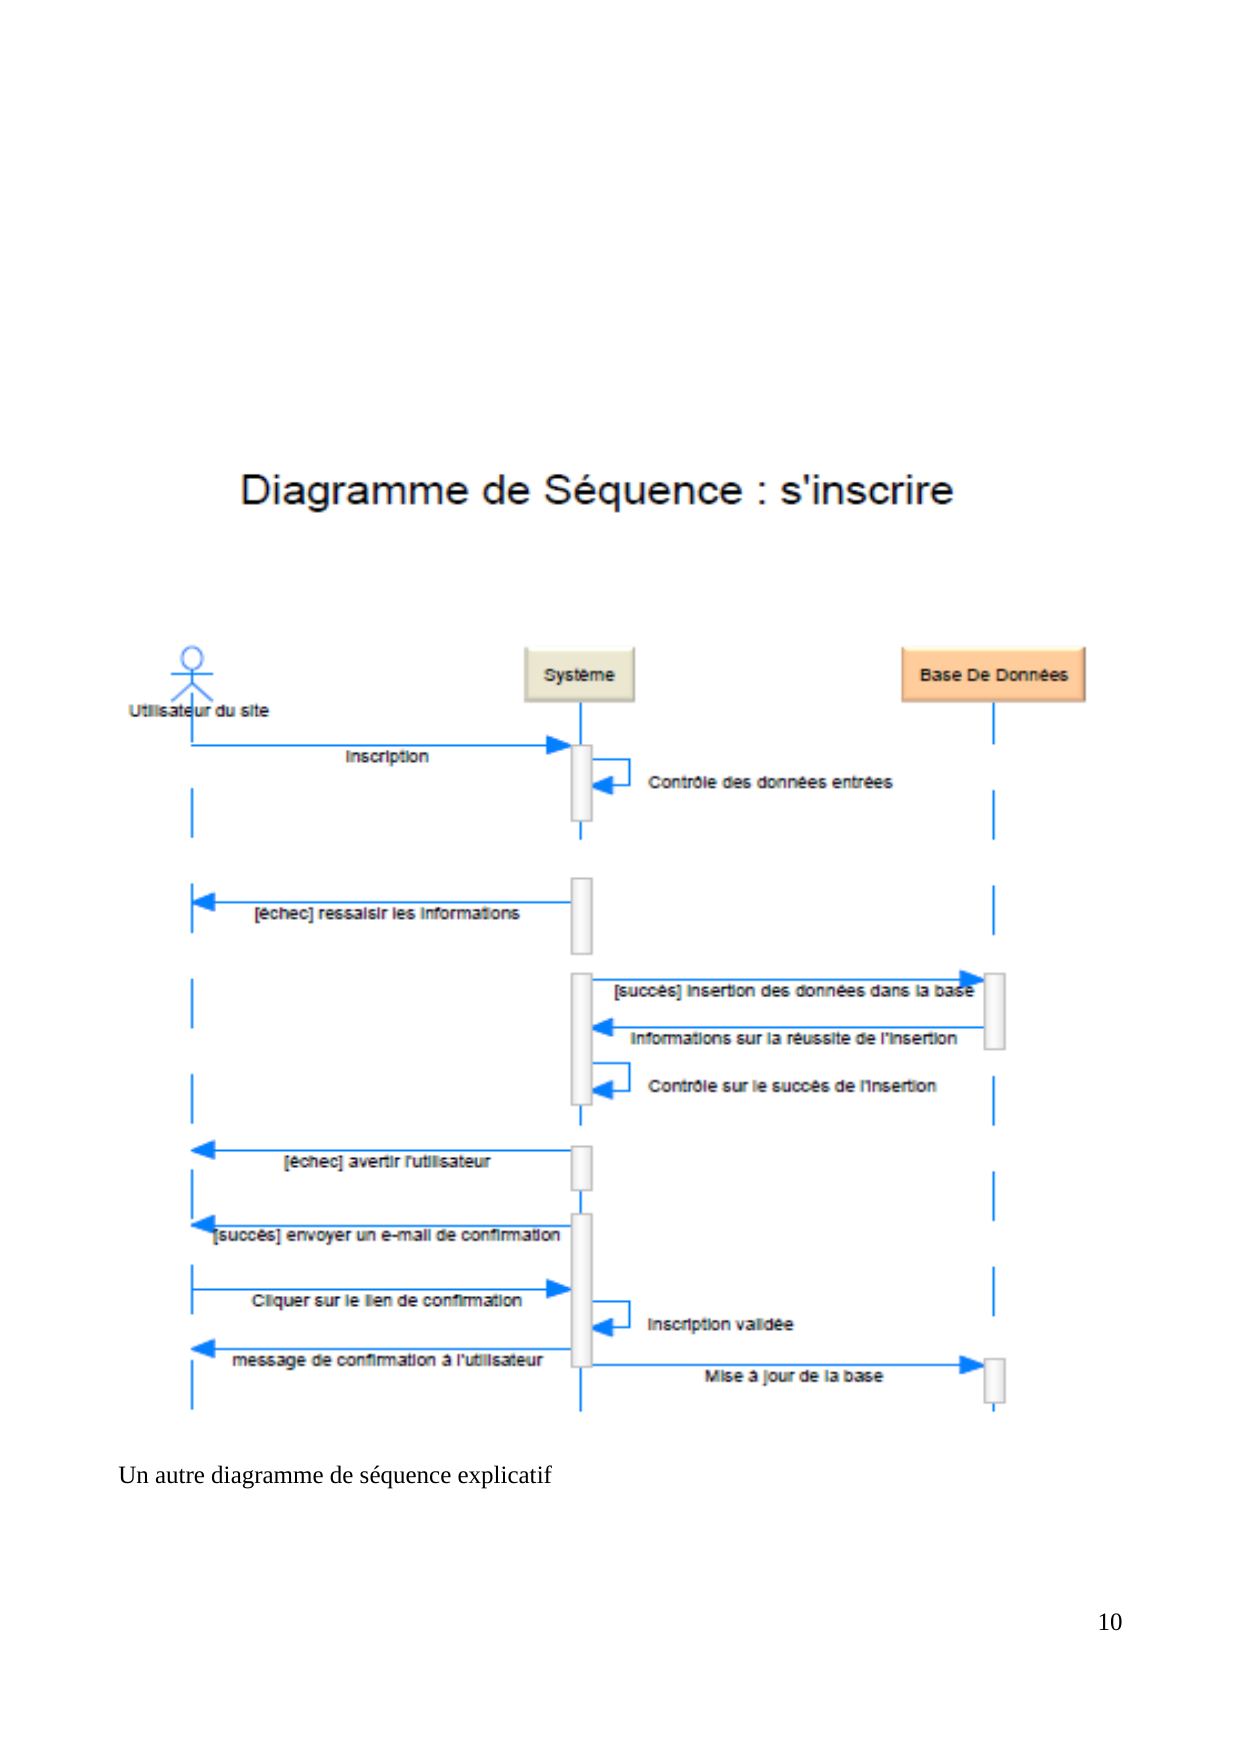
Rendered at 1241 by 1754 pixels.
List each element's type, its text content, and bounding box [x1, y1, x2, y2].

text Un autre diagramme de séquence explicatif [118, 1460, 1122, 1488]
